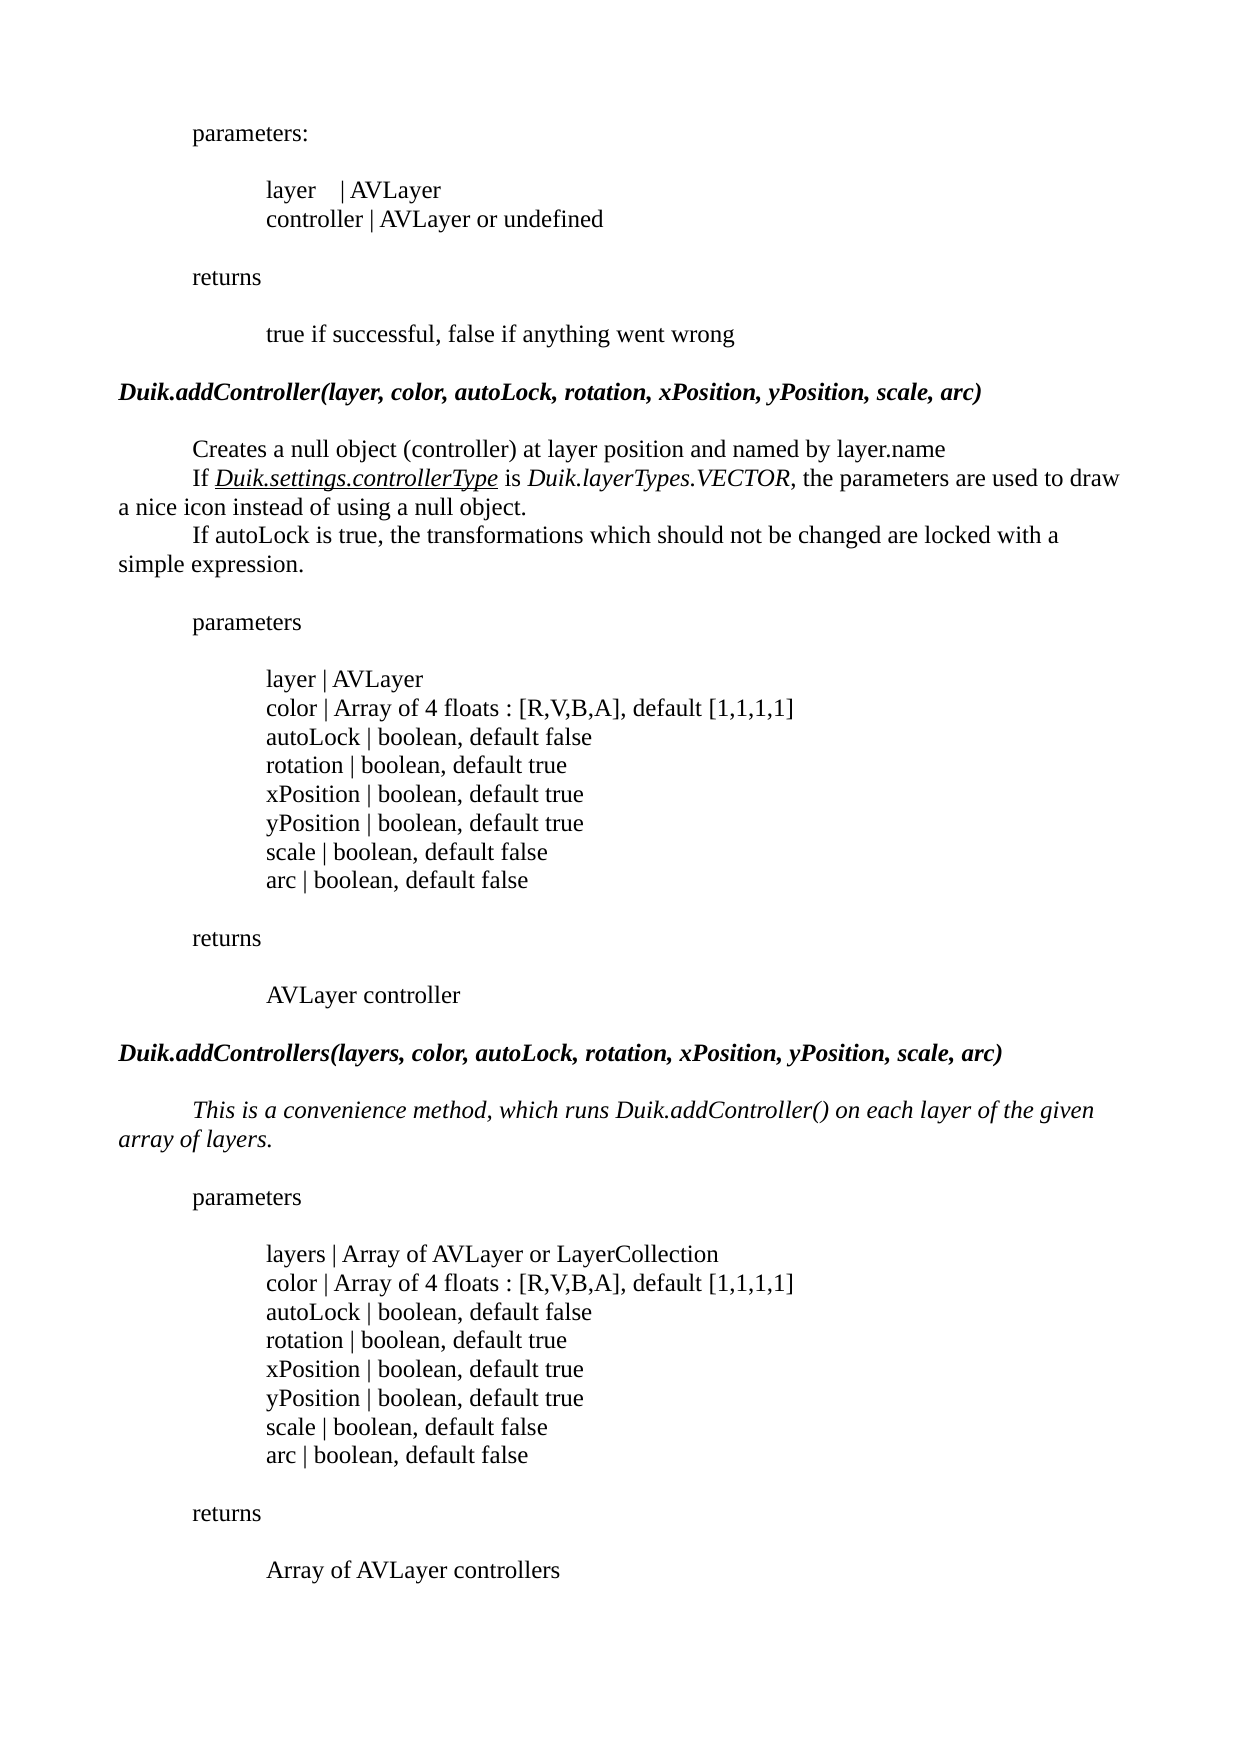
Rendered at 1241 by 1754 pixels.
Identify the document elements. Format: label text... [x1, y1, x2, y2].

text Creates a null object (controller) at layer position and named by layer.name [118, 434, 1122, 463]
text xPosition | boolean, default true [118, 779, 1122, 808]
text scale | boolean, default false [118, 837, 1122, 866]
text scale | boolean, default false [118, 1412, 1122, 1441]
text layers | Array of AVLayer or LayerCollection [118, 1239, 1122, 1268]
text rotation | boolean, default true [118, 751, 1122, 779]
text If Duik.settings.controllerType is Duik.layerTypes.VECTOR, the parameters are used to draw a nice icon instead of using a null object. [118, 463, 1122, 521]
text parameters: [118, 118, 1122, 147]
text yPosition | boolean, default true [118, 1383, 1122, 1412]
text Duik.addControllers(layers, color, autoLock, rotation, xPosition, yPosition, scale, arc) [118, 1038, 1122, 1067]
text Duik.addController(layer, color, autoLock, rotation, xPosition, yPosition, scale, arc) [118, 377, 1122, 406]
text autoLock | boolean, default false [118, 1297, 1122, 1326]
text If autoLock is true, the transformations which should not be changed are locked with a simple expression. [118, 521, 1122, 578]
text xPosition | boolean, default true [118, 1354, 1122, 1383]
text AVLayer controller [118, 981, 1122, 1009]
text arc | boolean, default false [118, 1441, 1122, 1469]
text returns [118, 923, 1122, 952]
text layer | AVLayer [118, 664, 1122, 693]
text parameters [118, 1182, 1122, 1211]
text yPosition | boolean, default true [118, 808, 1122, 837]
text color | Array of 4 floats : [R,V,B,A], default [1,1,1,1] [118, 1268, 1122, 1297]
text true if successful, false if anything went wrong [118, 319, 1122, 348]
text This is a convenience method, which runs Duik.addController() on each layer of the given array of layers. [118, 1096, 1122, 1153]
text parameters [118, 607, 1122, 636]
text color | Array of 4 floats : [R,V,B,A], default [1,1,1,1] [118, 693, 1122, 722]
text arc | boolean, default false [118, 866, 1122, 894]
text Array of AVLayer controllers [118, 1556, 1122, 1584]
text returns [118, 1498, 1122, 1527]
text autoLock | boolean, default false [118, 722, 1122, 751]
text rotation | boolean, default true [118, 1326, 1122, 1354]
text controller | AVLayer or undefined [118, 204, 1122, 233]
text returns [118, 262, 1122, 291]
text layer | AVLayer [118, 176, 1122, 204]
